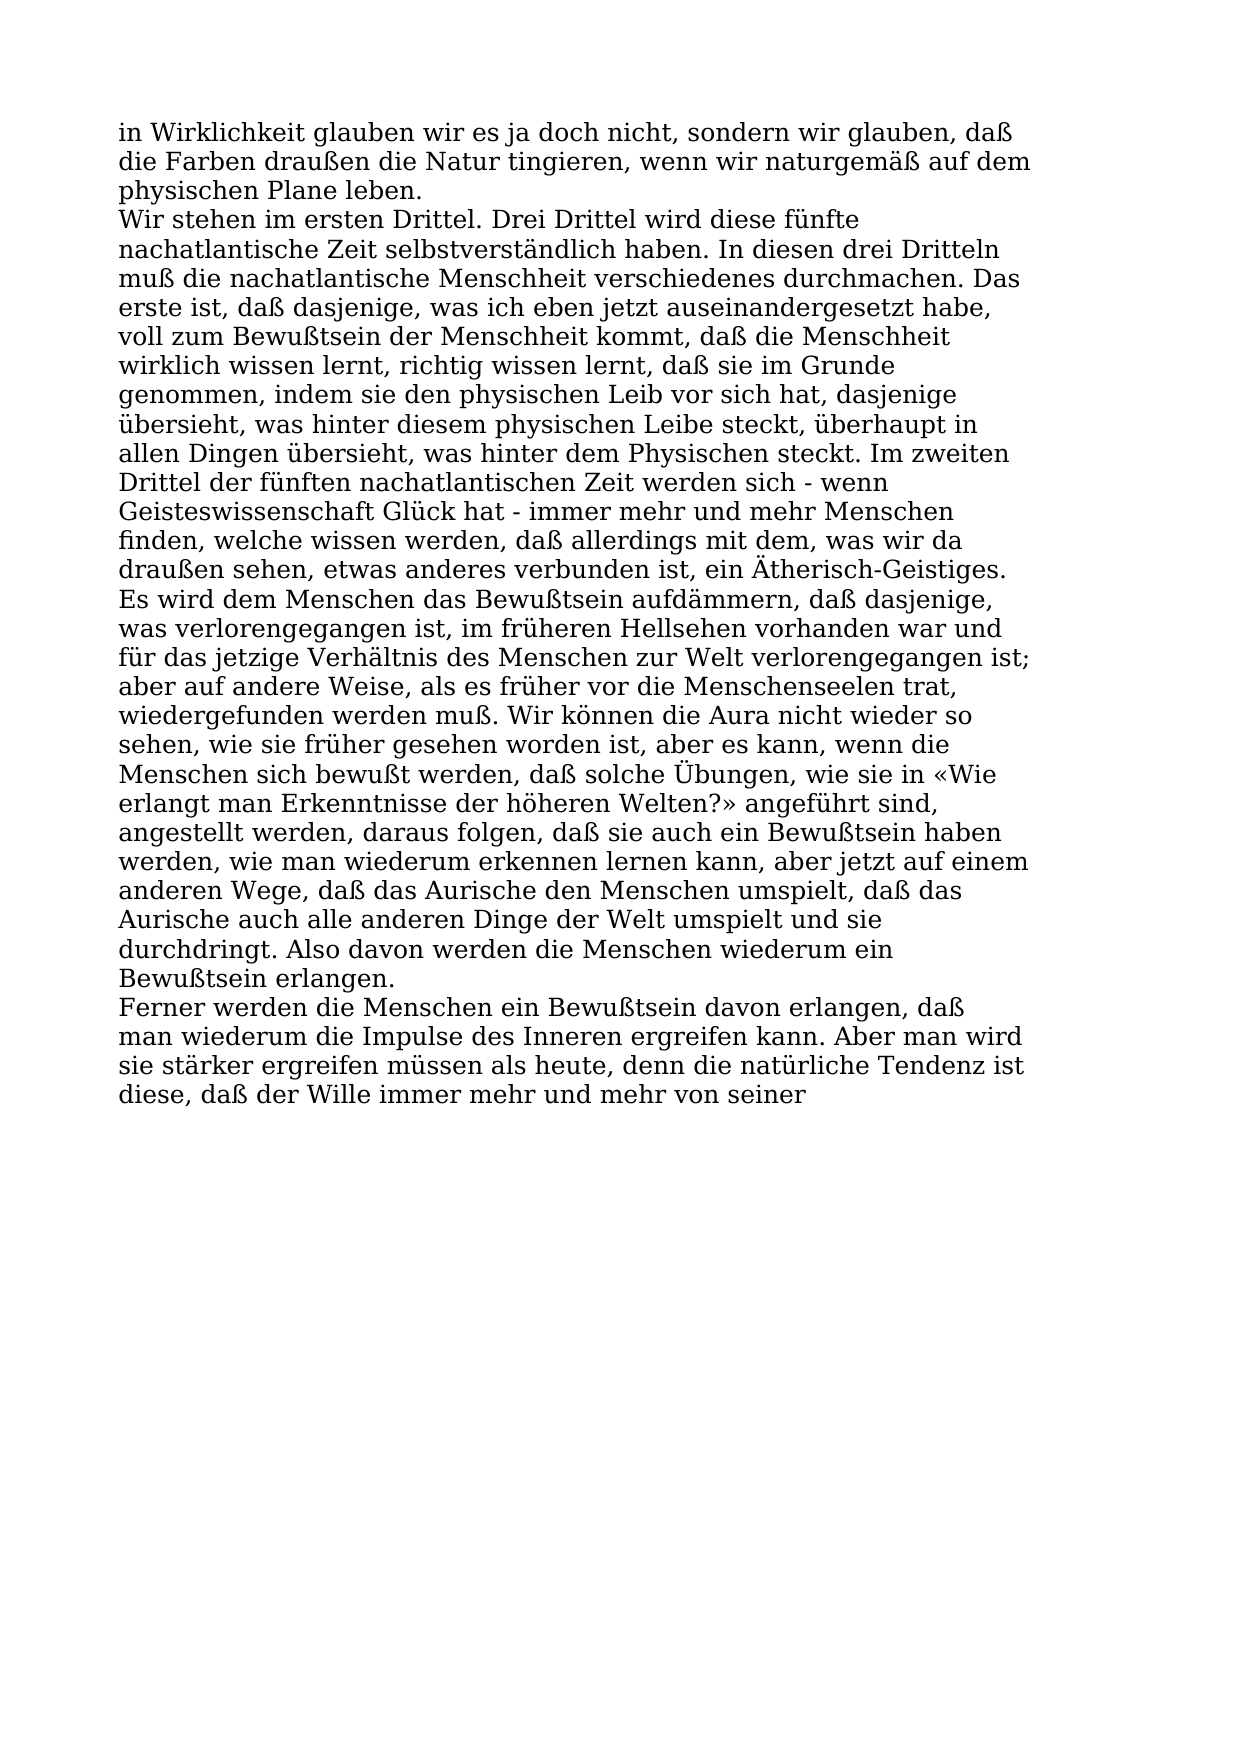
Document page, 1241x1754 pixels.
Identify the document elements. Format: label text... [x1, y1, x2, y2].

text anderen Wege, daß das Aurische den Menschen umspielt, daß das [118, 876, 1122, 906]
text Bewußtsein erlangen. [118, 964, 1122, 993]
text muß die nachatlantische Menschheit verschiedenes durchmachen. Das [118, 264, 1122, 293]
text Wir stehen im ersten Drittel. Drei Drittel wird diese fünfte [118, 206, 1122, 235]
text die Farben draußen die Natur tingieren, wenn wir naturgemäß auf dem [118, 147, 1122, 176]
text wirklich wissen lernt, richtig wissen lernt, daß sie im Grunde [118, 351, 1122, 381]
text wiedergefunden werden muß. Wir können die Aura nicht wieder so [118, 701, 1122, 731]
text genommen, indem sie den physischen Leib vor sich hat, dasjenige [118, 381, 1122, 410]
text Es wird dem Menschen das Bewußtsein aufdämmern, daß dasjenige, [118, 585, 1122, 614]
text erste ist, daß dasjenige, was ich eben jetzt auseinandergesetzt habe, [118, 293, 1122, 322]
text was verlorengegangen ist, im früheren Hellsehen vorhanden war und [118, 614, 1122, 643]
text voll zum Bewußtsein der Menschheit kommt, daß die Menschheit [118, 322, 1122, 351]
text nachatlantische Zeit selbstverständlich haben. In diesen drei Dritteln [118, 235, 1122, 264]
text diese, daß der Wille immer mehr und mehr von seiner [118, 1081, 1122, 1110]
text Aurische auch alle anderen Dinge der Welt umspielt und sie [118, 906, 1122, 935]
text Geisteswissenschaft Glück hat - immer mehr und mehr Menschen [118, 497, 1122, 526]
text in Wirklichkeit glauben wir es ja doch nicht, sondern wir glauben, daß [118, 118, 1122, 147]
text sehen, wie sie früher gesehen worden ist, aber es kann, wenn die [118, 731, 1122, 760]
text finden, welche wissen werden, daß allerdings mit dem, was wir da [118, 526, 1122, 556]
text sie stärker ergreifen müssen als heute, denn die natürliche Tendenz ist [118, 1051, 1122, 1081]
text durchdringt. Also davon werden die Menschen wiederum ein [118, 935, 1122, 964]
text übersieht, was hinter diesem physischen Leibe steckt, überhaupt in [118, 410, 1122, 439]
text Menschen sich bewußt werden, daß solche Übungen, wie sie in «Wie [118, 760, 1122, 789]
text aber auf andere Weise, als es früher vor die Menschenseelen trat, [118, 672, 1122, 701]
text Drittel der fünften nachatlantischen Zeit werden sich - wenn [118, 468, 1122, 497]
text physischen Plane leben. [118, 176, 1122, 206]
text angestellt werden, daraus folgen, daß sie auch ein Bewußtsein haben [118, 818, 1122, 847]
text draußen sehen, etwas anderes verbunden ist, ein Ätherisch-Geistiges. [118, 556, 1122, 585]
text allen Dingen übersieht, was hinter dem Physischen steckt. Im zweiten [118, 439, 1122, 468]
text für das jetzige Verhältnis des Menschen zur Welt verlorengegangen ist; [118, 643, 1122, 672]
text erlangt man Erkenntnisse der höheren Welten?» angeführt sind, [118, 789, 1122, 818]
text werden, wie man wiederum erkennen lernen kann, aber jetzt auf einem [118, 847, 1122, 876]
text Ferner werden die Menschen ein Bewußtsein davon erlangen, daß [118, 993, 1122, 1022]
text man wiederum die Impulse des Inneren ergreifen kann. Aber man wird [118, 1022, 1122, 1051]
